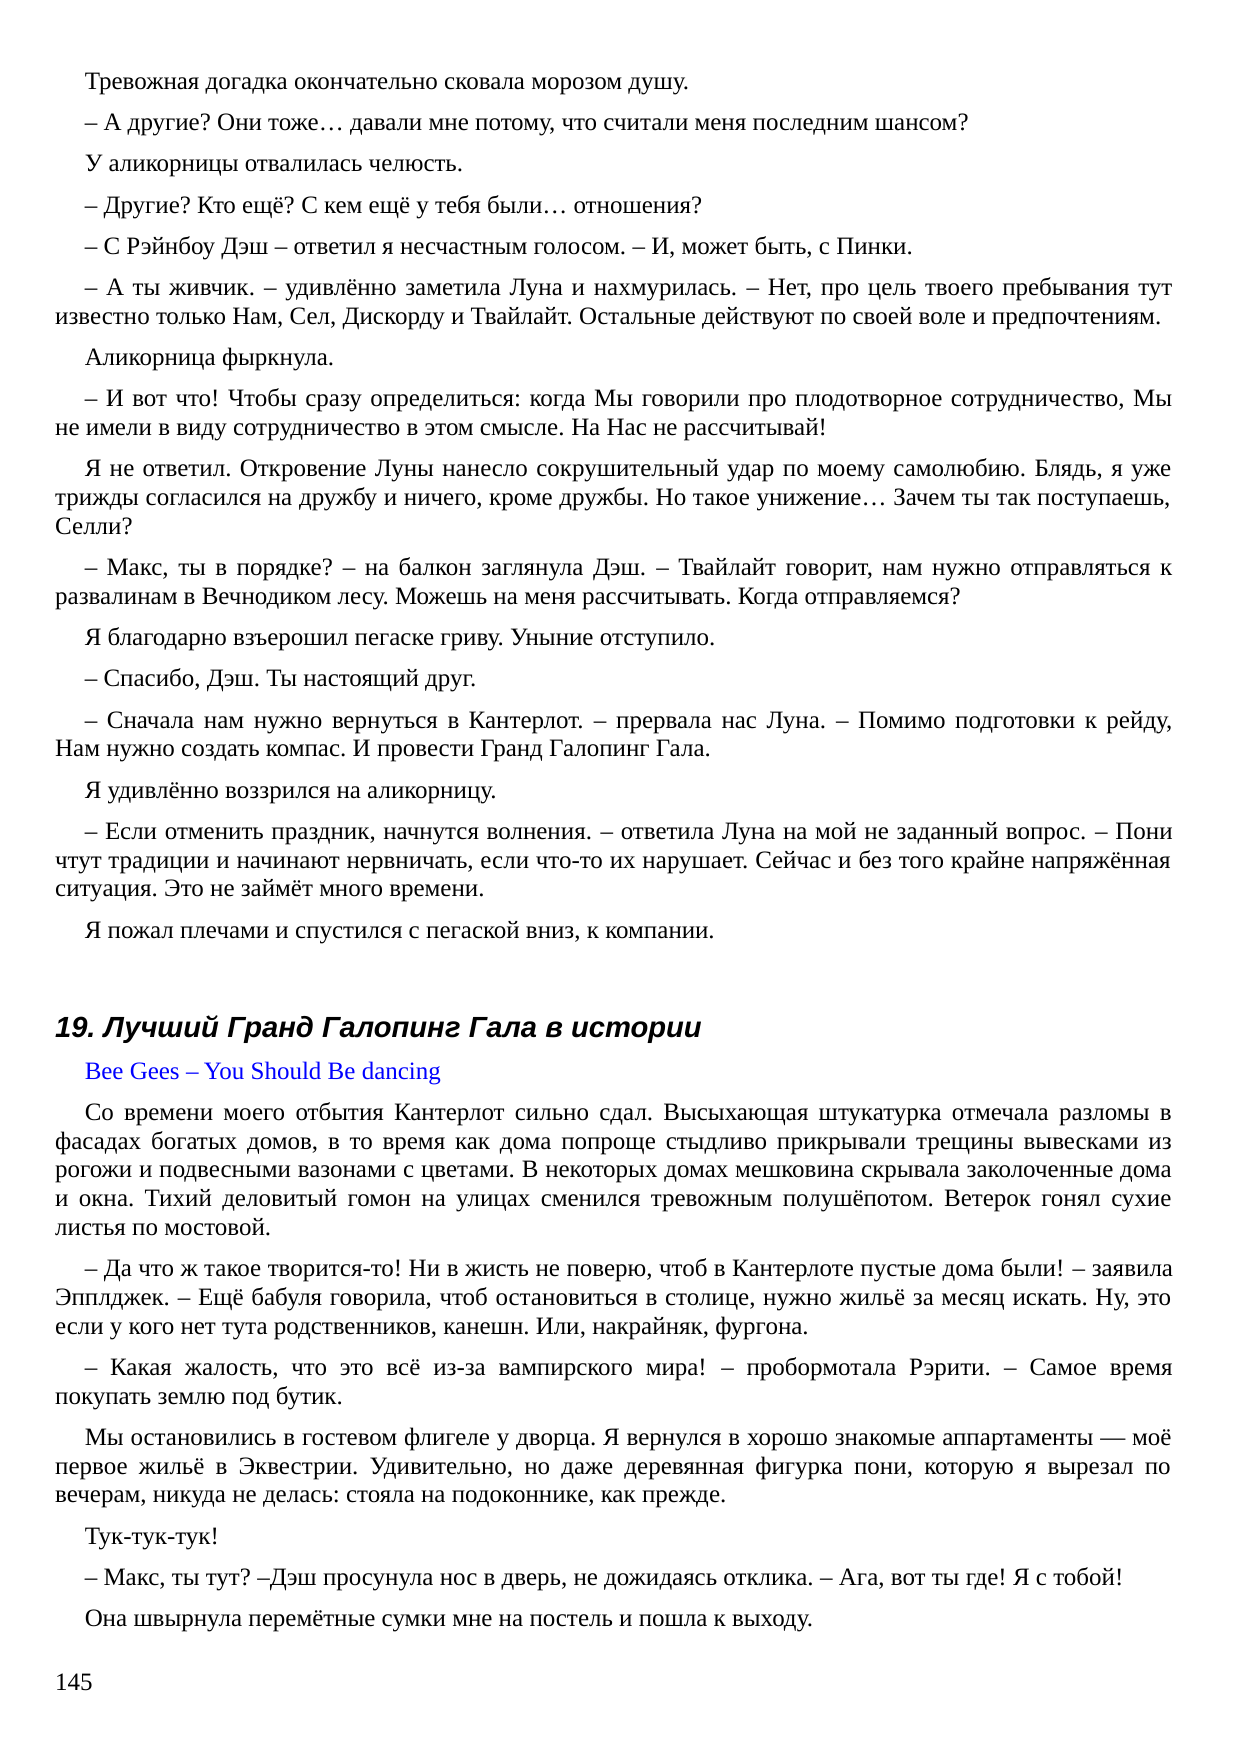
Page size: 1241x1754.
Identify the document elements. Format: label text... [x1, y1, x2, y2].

text Я пожал плечами и спустился с пегаской вниз, к компании. [55, 915, 1173, 943]
text – Сначала нам нужно вернуться в Кантерлот. – прервала нас Луна. – Помимо подготовки к рейду, Нам нужно создать компас. И провести Гранд Галопинг Гала. [55, 705, 1173, 762]
text У аликорницы отвалилась челюсть. [55, 148, 1173, 177]
text Тук-тук-тук! [55, 1521, 1173, 1549]
text – Макс, ты в порядке? – на балкон заглянула Дэш. – Твайлайт говорит, нам нужно отправляться к развалинам в Вечнодиком лесу. Можешь на меня рассчитывать. Когда отправляемся? [55, 552, 1173, 610]
text Она швырнула перемётные сумки мне на постель и пошла к выходу. [55, 1603, 1173, 1632]
text Я удивлённо воззрился на аликорницу. [55, 775, 1173, 803]
subtitle 19. Лучший Гранд Галопинг Гала в истории [55, 1010, 1173, 1043]
text Со времени моего отбытия Кантерлот сильно сдал. Высыхающая штукатурка отмечала разломы в фасадах богатых домов, в то время как дома попроще стыдливо прикрывали трещины вывесками из рогожи и подвесными вазонами с цветами. В некоторых домах мешковина скрывала заколоченные дома и окна. Тихий деловитый гомон на улицах сменился тревожным полушёпотом. Ветерок гонял сухие листья по мостовой. [55, 1097, 1173, 1241]
text – А другие? Они тоже… давали мне потому, что считали меня последним шансом? [55, 107, 1173, 136]
text Аликорница фыркнула. [55, 342, 1173, 371]
text Я не ответил. Откровение Луны нанесло сокрушительный удар по моему самолюбию. Блядь, я уже трижды согласился на дружбу и ничего, кроме дружбы. Но такое унижение… Зачем ты так поступаешь, Селли? [55, 453, 1173, 540]
text – Другие? Кто ещё? С кем ещё у тебя были… отношения? [55, 190, 1173, 218]
text – Какая жалость, что это всё из-за вампирского мира! – пробормотала Рэрити. – Самое время покупать землю под бутик. [55, 1352, 1173, 1409]
text – И вот что! Чтобы сразу определиться: когда Мы говорили про плодотворное сотрудничество, Мы не имели в виду сотрудничество в этом смысле. На Нас не рассчитывай! [55, 383, 1173, 441]
text – С Рэйнбоу Дэш – ответил я несчастным голосом. – И, может быть, с Пинки. [55, 231, 1173, 260]
text – Да что ж такое творится-то! Ни в жисть не поверю, чтоб в Кантерлоте пустые дома были! – заявила Эпплджек. – Ещё бабуля говорила, чтоб остановиться в столице, нужно жильё за месяц искать. Ну, это если у кого нет тута родственников, канешн. Или, накрайняк, фургона. [55, 1253, 1173, 1339]
text Мы остановились в гостевом флигеле у дворца. Я вернулся в хорошо знакомые аппартаменты — моё первое жильё в Эквестрии. Удивительно, но даже деревянная фигурка пони, которую я вырезал по вечерам, никуда не делась: стояла на подоконнике, как прежде. [55, 1422, 1173, 1508]
text Тревожная догадка окончательно сковала морозом душу. [55, 66, 1173, 95]
text Я благодарно взъерошил пегаске гриву. Уныние отступило. [55, 622, 1173, 651]
text – А ты живчик. – удивлённо заметила Луна и нахмурилась. – Нет, про цель твоего пребывания тут известно только Нам, Сел, Дискорду и Твайлайт. Остальные действуют по своей воле и предпочтениям. [55, 272, 1173, 330]
text – Спасибо, Дэш. Ты настоящий друг. [55, 663, 1173, 692]
text – Макс, ты тут? –Дэш просунула нос в дверь, не дожидаясь отклика. – Ага, вот ты где! Я с тобой! [55, 1562, 1173, 1591]
text Bee Gees – You Should Be dancing [55, 1056, 1173, 1084]
text – Если отменить праздник, начнутся волнения. – ответила Луна на мой не заданный вопрос. – Пони чтут традиции и начинают нервничать, если что-то их нарушает. Сейчас и без того крайне напряжённая ситуация. Это не займёт много времени. [55, 816, 1173, 902]
